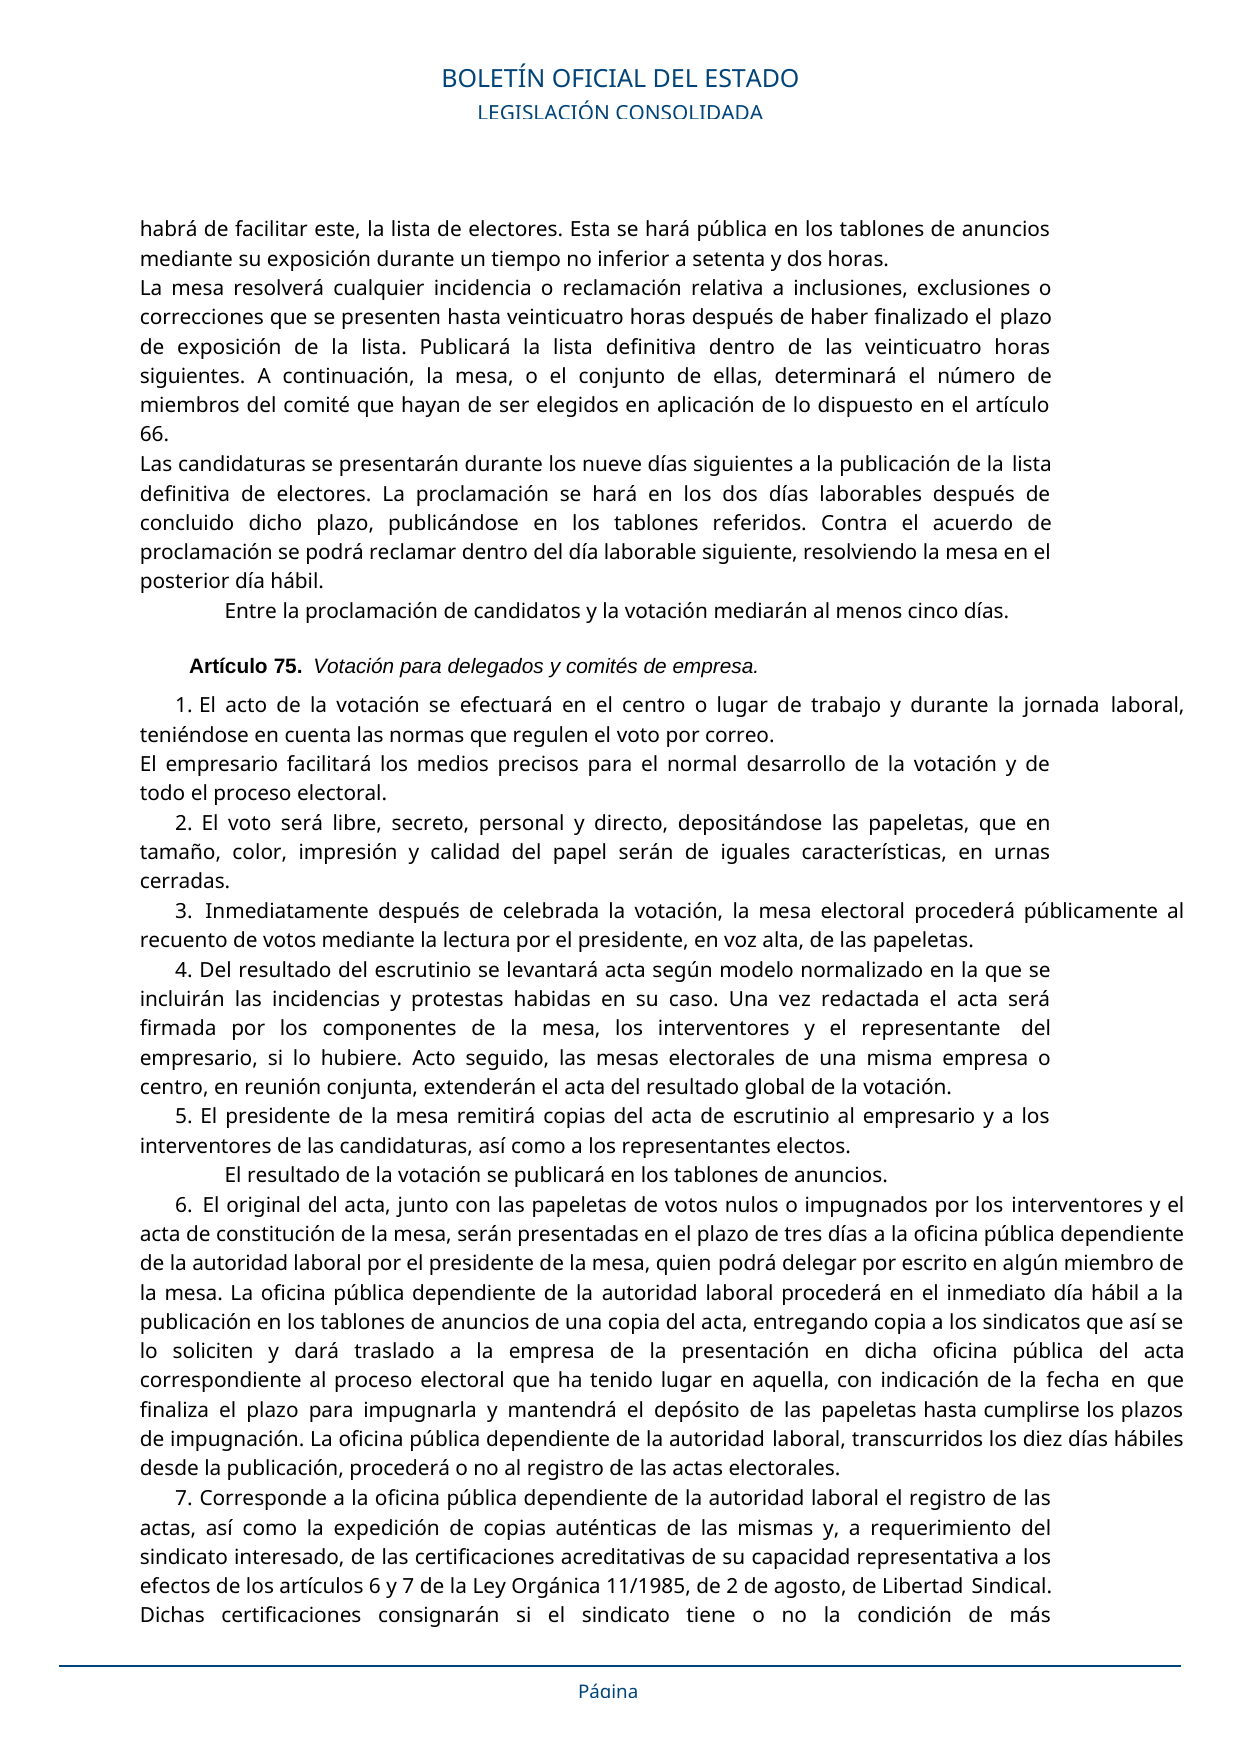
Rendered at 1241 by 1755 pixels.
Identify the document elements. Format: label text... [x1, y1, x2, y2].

list El original del acta, junto con las papeletas de votos nulos o impugnados por los interventores y el acta de constitución de la mesa, serán presentadas en el plazo de tres días a la oficina pública dependiente de la autoridad laboral por el presidente de la mesa, quien podrá delegar por escrito en algún miembro de la mesa. La oficina pública dependiente de la autoridad laboral procederá en el inmediato día hábil a la publicación en los tablones de anuncios de una copia del acta, entregando copia a los sindicatos que así se lo soliciten y dará traslado a la empresa de la presentación en dicha oficina pública del acta correspondiente al proceso electoral que ha tenido lugar en aquella, con indicación de la fecha en que finaliza el plazo para impugnarla y mantendrá el depósito de las papeletas hasta cumplirse los plazos de impugnación. La oficina pública dependiente de la autoridad laboral, transcurridos los diez días hábiles desde la publicación, procederá o no al registro de las actas electorales. [139, 1190, 1184, 1482]
list Inmediatamente después de celebrada la votación, la mesa electoral procederá públicamente al recuento de votos mediante la lectura por el presidente, en voz alta, de las papeletas. [139, 896, 1184, 954]
list Corresponde a la oficina pública dependiente de la autoridad laboral el registro de las actas, así como la expedición de copias auténticas de las mismas y, a requerimiento del sindicato interesado, de las certificaciones acreditativas de su capacidad representativa a los efectos de los artículos 6 y 7 de la Ley Orgánica 11/1985, de 2 de agosto, de Libertad Sindical. Dichas certificaciones consignarán si el sindicato tiene o no la condición de más [139, 1483, 1052, 1629]
list El acto de la votación se efectuará en el centro o lugar de trabajo y durante la jornada laboral, teniéndose en cuenta las normas que regulen el voto por correo. [139, 691, 1184, 748]
text Artículo 75. Votación para delegados y comités de empresa. [189, 654, 1184, 678]
text Entre la proclamación de candidatos y la votación mediarán al menos cinco días. [224, 596, 1184, 624]
list El voto será libre, secreto, personal y directo, depositándose las papeletas, que en tamaño, color, impresión y calidad del papel serán de iguales características, en urnas cerradas. [139, 808, 1052, 895]
text La mesa resolverá cualquier incidencia o reclamación relativa a inclusiones, exclusiones o correcciones que se presenten hasta veinticuatro horas después de haber finalizado el plazo de exposición de la lista. Publicará la lista definitiva dentro de las veinticuatro horas siguientes. A continuación, la mesa, o el conjunto de ellas, determinará el número de miembros del comité que hayan de ser elegidos en aplicación de lo dispuesto en el artículo 66. [139, 273, 1052, 448]
text El empresario facilitará los medios precisos para el normal desarrollo de la votación y de todo el proceso electoral. [139, 749, 1052, 807]
text El resultado de la votación se publicará en los tablones de anuncios. [224, 1160, 1184, 1189]
list El presidente de la mesa remitirá copias del acta de escrutinio al empresario y a los interventores de las candidaturas, así como a los representantes electos. [139, 1102, 1052, 1159]
list Del resultado del escrutinio se levantará acta según modelo normalizado en la que se incluirán las incidencias y protestas habidas en su caso. Una vez redactada el acta será firmada por los componentes de la mesa, los interventores y el representante del empresario, si lo hubiere. Acto seguido, las mesas electorales de una misma empresa o centro, en reunión conjunta, extenderán el acta del resultado global de la votación. [139, 955, 1052, 1100]
text Las candidaturas se presentarán durante los nueve días siguientes a la publicación de la lista definitiva de electores. La proclamación se hará en los dos días laborables después de concluido dicho plazo, publicándose en los tablones referidos. Contra el acuerdo de proclamación se podrá reclamar dentro del día laborable siguiente, resolviendo la mesa en el posterior día hábil. [139, 449, 1052, 595]
text habrá de facilitar este, la lista de electores. Esta se hará pública en los tablones de anuncios mediante su exposición durante un tiempo no inferior a setenta y dos horas. [139, 214, 1052, 272]
